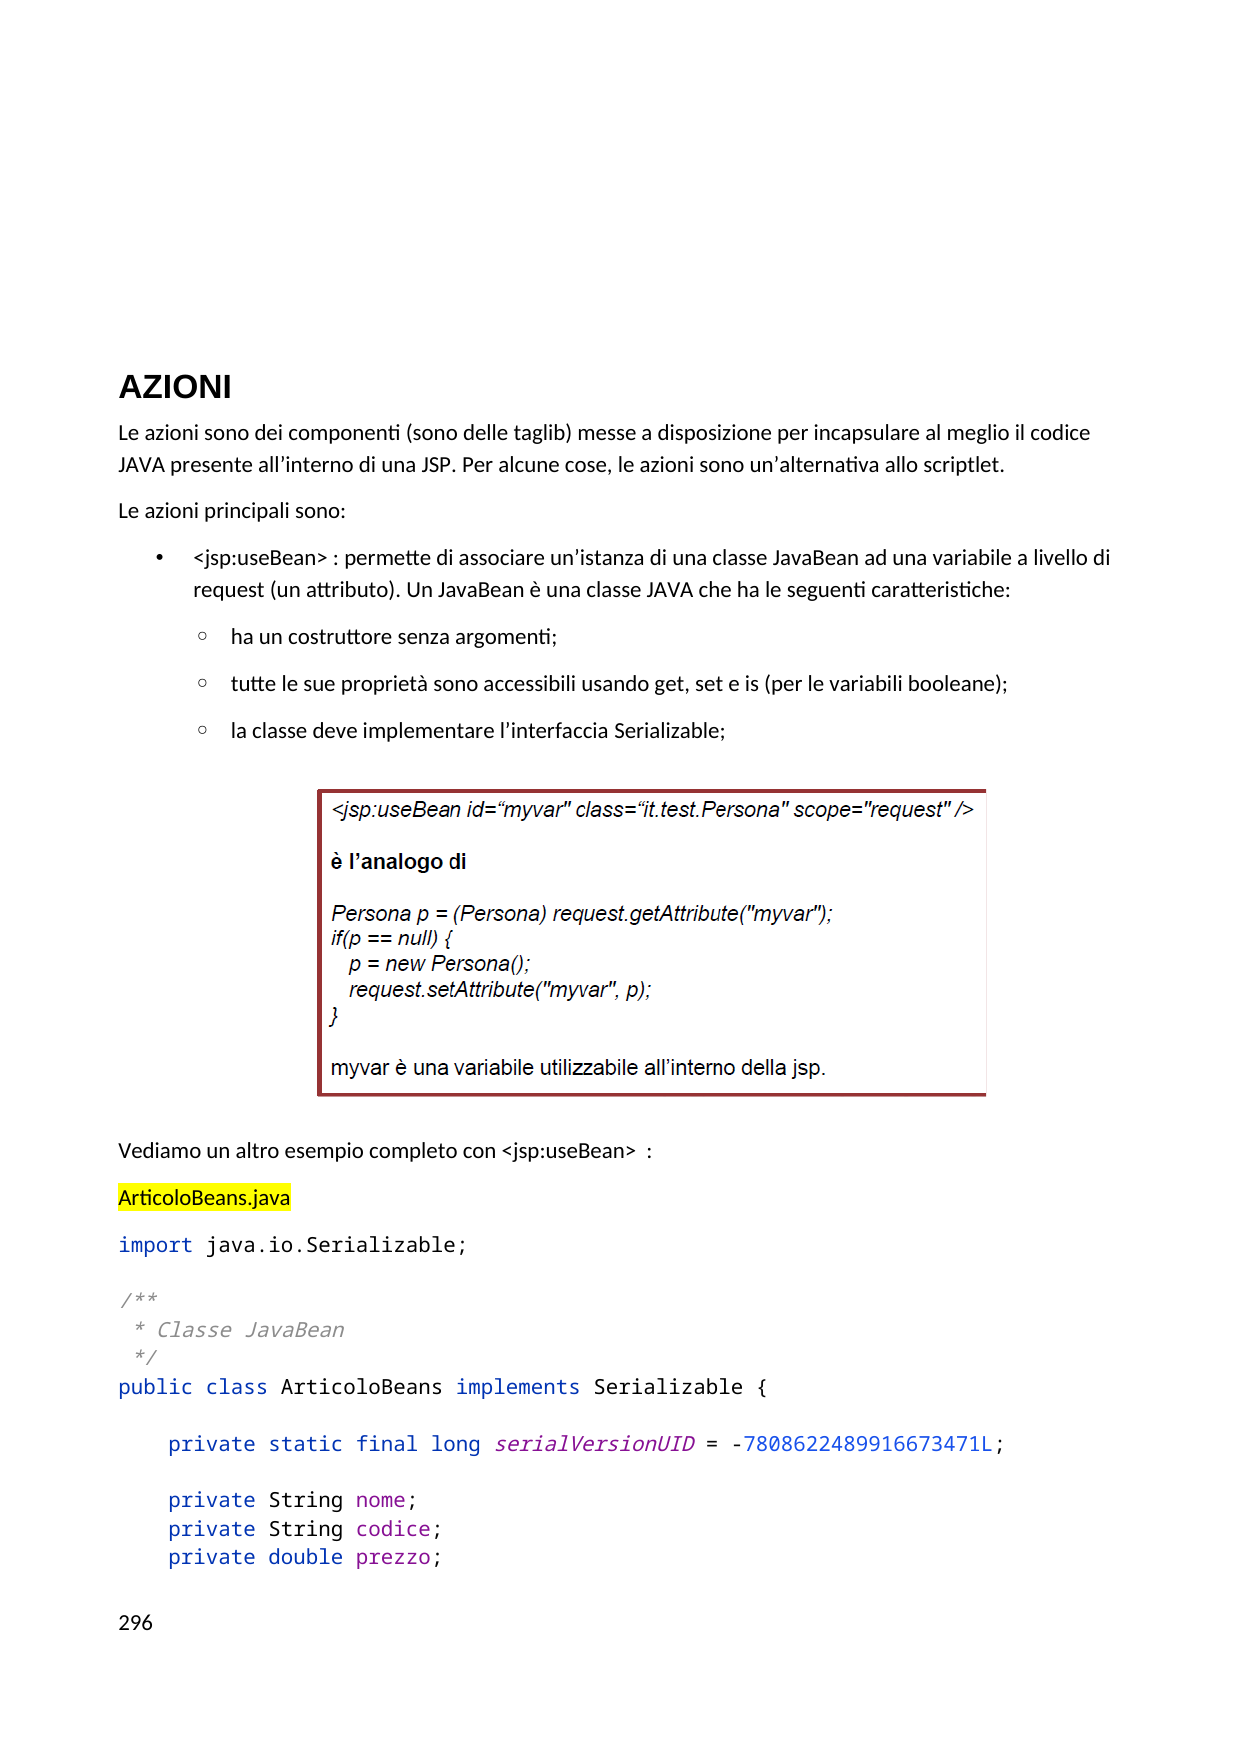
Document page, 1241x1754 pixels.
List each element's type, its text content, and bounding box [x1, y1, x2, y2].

text Le azioni sono dei componenti (sono delle taglib) messe a disposizione per incapsulare al meglio il codice JAVA presente all’interno di una JSP. Per alcune cose, le azioni sono un’alternativa allo scriptlet. [118, 418, 1122, 478]
list tutte le sue proprietà sono accessibili usando get, set e is (per le variabili booleane); [193, 669, 1122, 697]
subtitle AZIONI [118, 366, 1122, 405]
text ArticoloBeans.java [118, 1183, 1122, 1211]
list ha un costruttore senza argomenti; [193, 622, 1122, 650]
picture [316, 789, 987, 1097]
text Vediamo un altro esempio completo con <jsp:useBean> : [118, 1136, 1122, 1164]
text import java.io.Serializable; /** * Classe JavaBean */ public class ArticoloBeans implements Serializable { private static final long serialVersionUID = -7808622489916673471L; private String nome; private String codice; private double prezzo; [118, 1230, 1122, 1571]
list <jsp:useBean> : permette di associare un’istanza di una classe JavaBean ad una variabile a livello di request (un attributo). Un JavaBean è una classe JAVA che ha le seguenti caratteristiche: [156, 543, 1122, 603]
list la classe deve implementare l’interfaccia Serializable; [193, 716, 1122, 744]
text Le azioni principali sono: [118, 497, 1122, 524]
